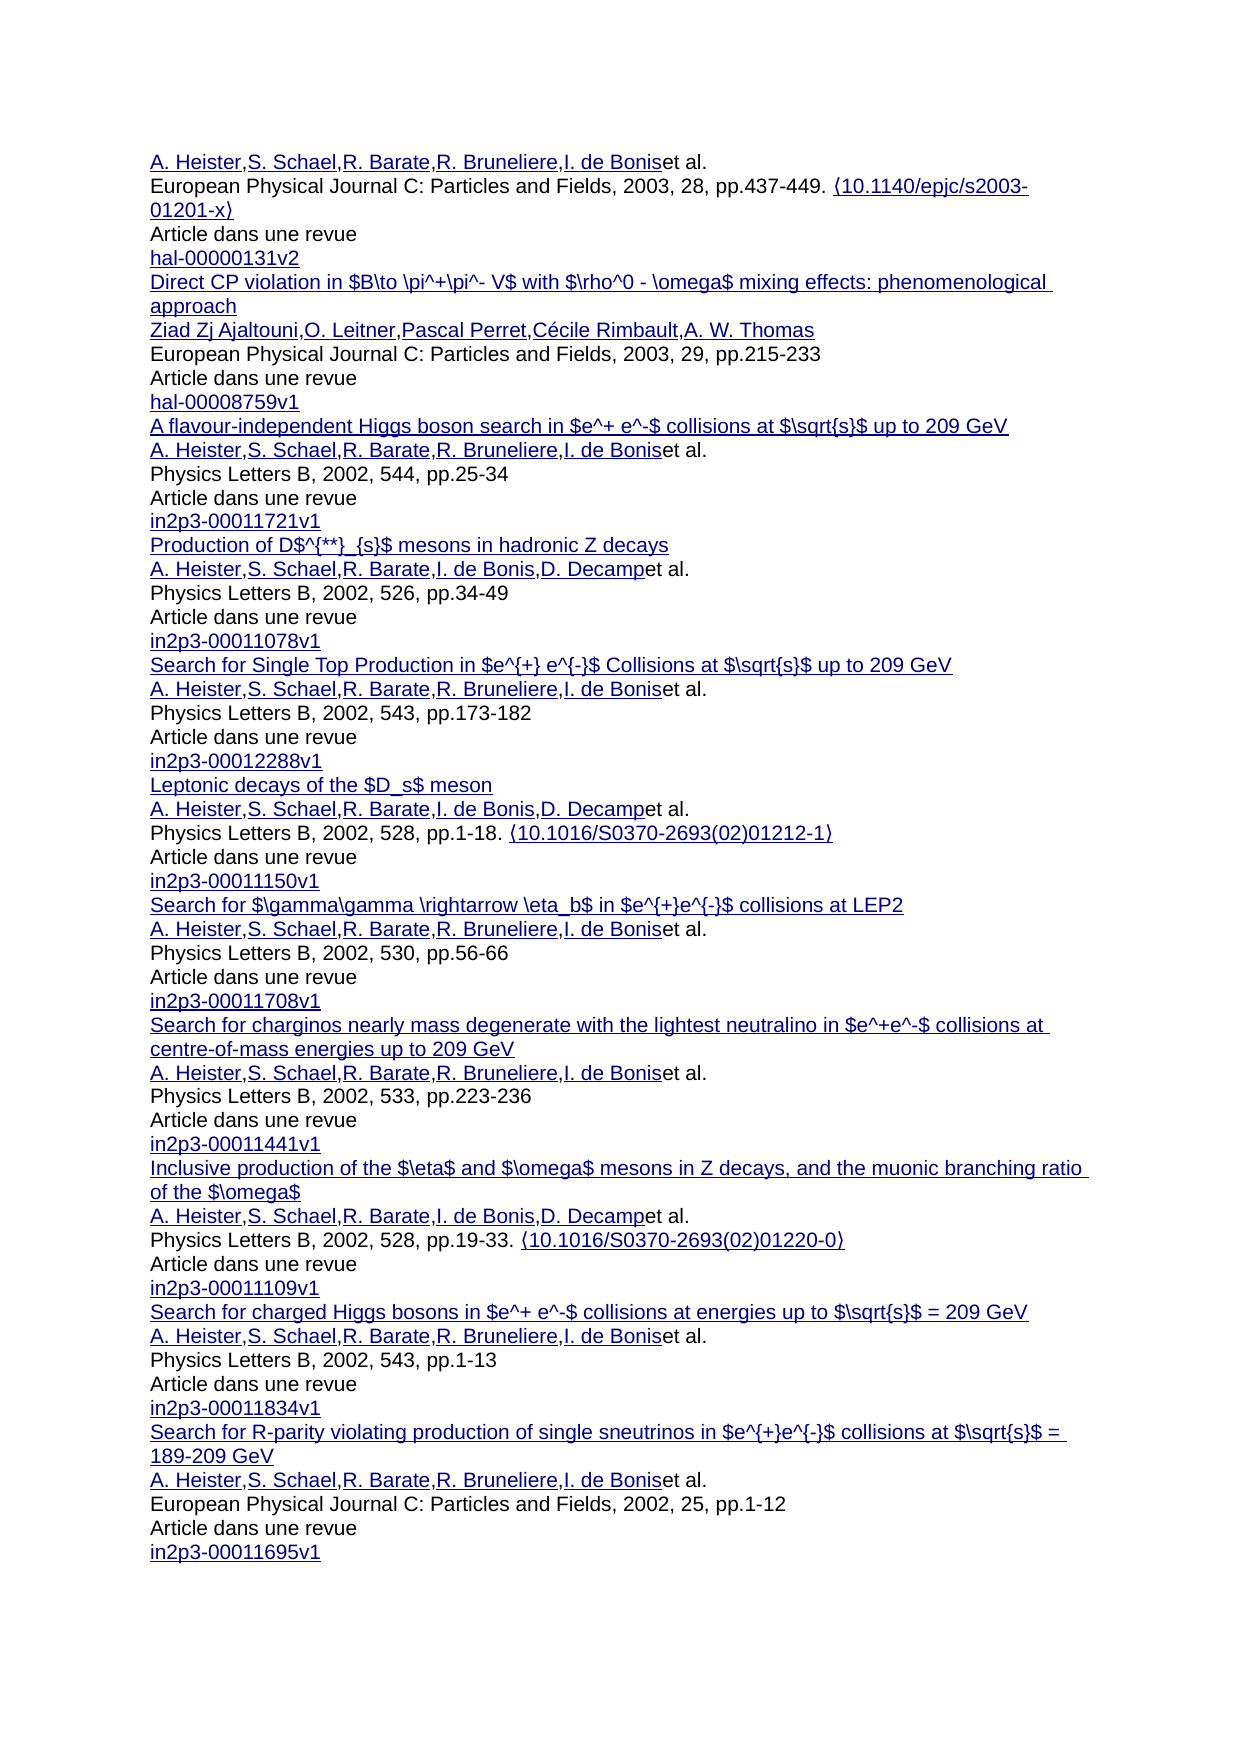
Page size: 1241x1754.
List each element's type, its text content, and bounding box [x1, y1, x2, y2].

table_cell Search for R-parity violating production of single sneutrinos in $e^{+}e^{-}$ collisions at $\sqrt{s}$ = 189-209 GeV A. Heister,S. Schael,R. Barate,R. Bruneliere,I. de Boniset al. European Physical Journal C: Particles and Fields, 2002, 25, pp.1-12 Article dans une revue in2p3-00011695v1 [150, 1420, 1090, 1563]
table_cell Search for $\gamma\gamma \rightarrow \eta_b$ in $e^{+}e^{-}$ collisions at LEP2 A. Heister,S. Schael,R. Barate,R. Bruneliere,I. de Boniset al. Physics Letters B, 2002, 530, pp.56-66 Article dans une revue in2p3-00011708v1 [150, 893, 1090, 1012]
table_cell Production of D$^{**}_{s}$ mesons in hadronic Z decays A. Heister,S. Schael,R. Barate,I. de Bonis,D. Decampet al. Physics Letters B, 2002, 526, pp.34-49 Article dans une revue in2p3-00011078v1 [150, 533, 1090, 653]
table_cell A. Heister,S. Schael,R. Barate,R. Bruneliere,I. de Boniset al. European Physical Journal C: Particles and Fields, 2003, 28, pp.437-449. ⟨10.1140/epjc/s2003-01201-x⟩ Article dans une revue hal-00000131v2 [150, 150, 1090, 270]
table_cell Search for charged Higgs bosons in $e^+ e^-$ collisions at energies up to $\sqrt{s}$ = 209 GeV A. Heister,S. Schael,R. Barate,R. Bruneliere,I. de Boniset al. Physics Letters B, 2002, 543, pp.1-13 Article dans une revue in2p3-00011834v1 [150, 1300, 1090, 1420]
table_cell Search for charginos nearly mass degenerate with the lightest neutralino in $e^+e^-$ collisions at centre-of-mass energies up to 209 GeV A. Heister,S. Schael,R. Barate,R. Bruneliere,I. de Boniset al. Physics Letters B, 2002, 533, pp.223-236 Article dans une revue in2p3-00011441v1 [150, 1013, 1090, 1156]
table_cell Leptonic decays of the $D_s$ meson A. Heister,S. Schael,R. Barate,I. de Bonis,D. Decampet al. Physics Letters B, 2002, 528, pp.1-18. ⟨10.1016/S0370-2693(02)01212-1⟩ Article dans une revue in2p3-00011150v1 [150, 773, 1090, 893]
table_cell Search for Single Top Production in $e^{+} e^{-}$ Collisions at $\sqrt{s}$ up to 209 GeV A. Heister,S. Schael,R. Barate,R. Bruneliere,I. de Boniset al. Physics Letters B, 2002, 543, pp.173-182 Article dans une revue in2p3-00012288v1 [150, 653, 1090, 773]
table_cell Direct CP violation in $B\to \pi^+\pi^- V$ with $\rho^0 - \omega$ mixing effects: phenomenological approach Ziad Zj Ajaltouni,O. Leitner,Pascal Perret,Cécile Rimbault,A. W. Thomas European Physical Journal C: Particles and Fields, 2003, 29, pp.215-233 Article dans une revue hal-00008759v1 [150, 270, 1090, 413]
table_cell Inclusive production of the $\eta$ and $\omega$ mesons in Z decays, and the muonic branching ratio of the $\omega$ A. Heister,S. Schael,R. Barate,I. de Bonis,D. Decampet al. Physics Letters B, 2002, 528, pp.19-33. ⟨10.1016/S0370-2693(02)01220-0⟩ Article dans une revue in2p3-00011109v1 [150, 1156, 1090, 1300]
table_cell A flavour-independent Higgs boson search in $e^+ e^-$ collisions at $\sqrt{s}$ up to 209 GeV A. Heister,S. Schael,R. Barate,R. Bruneliere,I. de Boniset al. Physics Letters B, 2002, 544, pp.25-34 Article dans une revue in2p3-00011721v1 [150, 414, 1090, 533]
